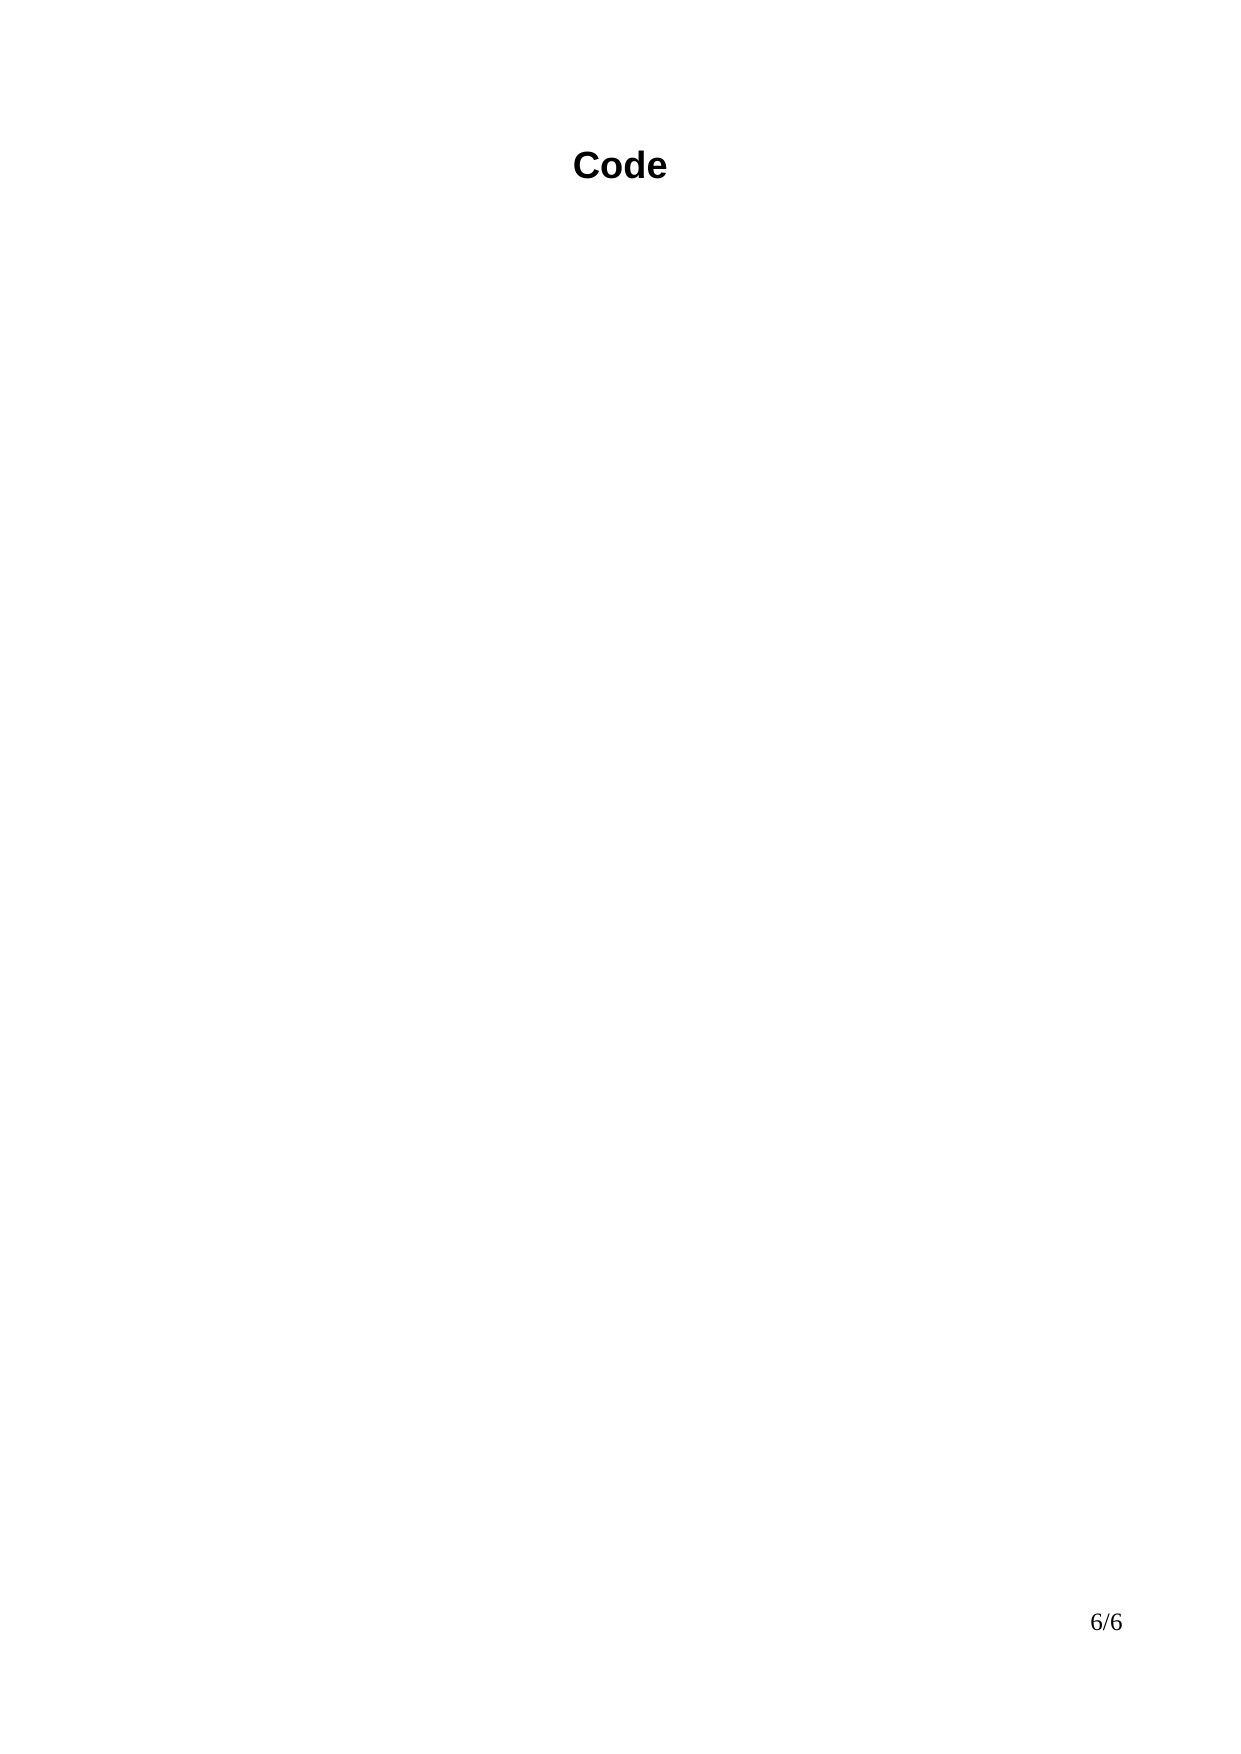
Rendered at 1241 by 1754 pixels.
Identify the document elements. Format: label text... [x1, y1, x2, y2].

subtitle Code [118, 143, 1122, 187]
